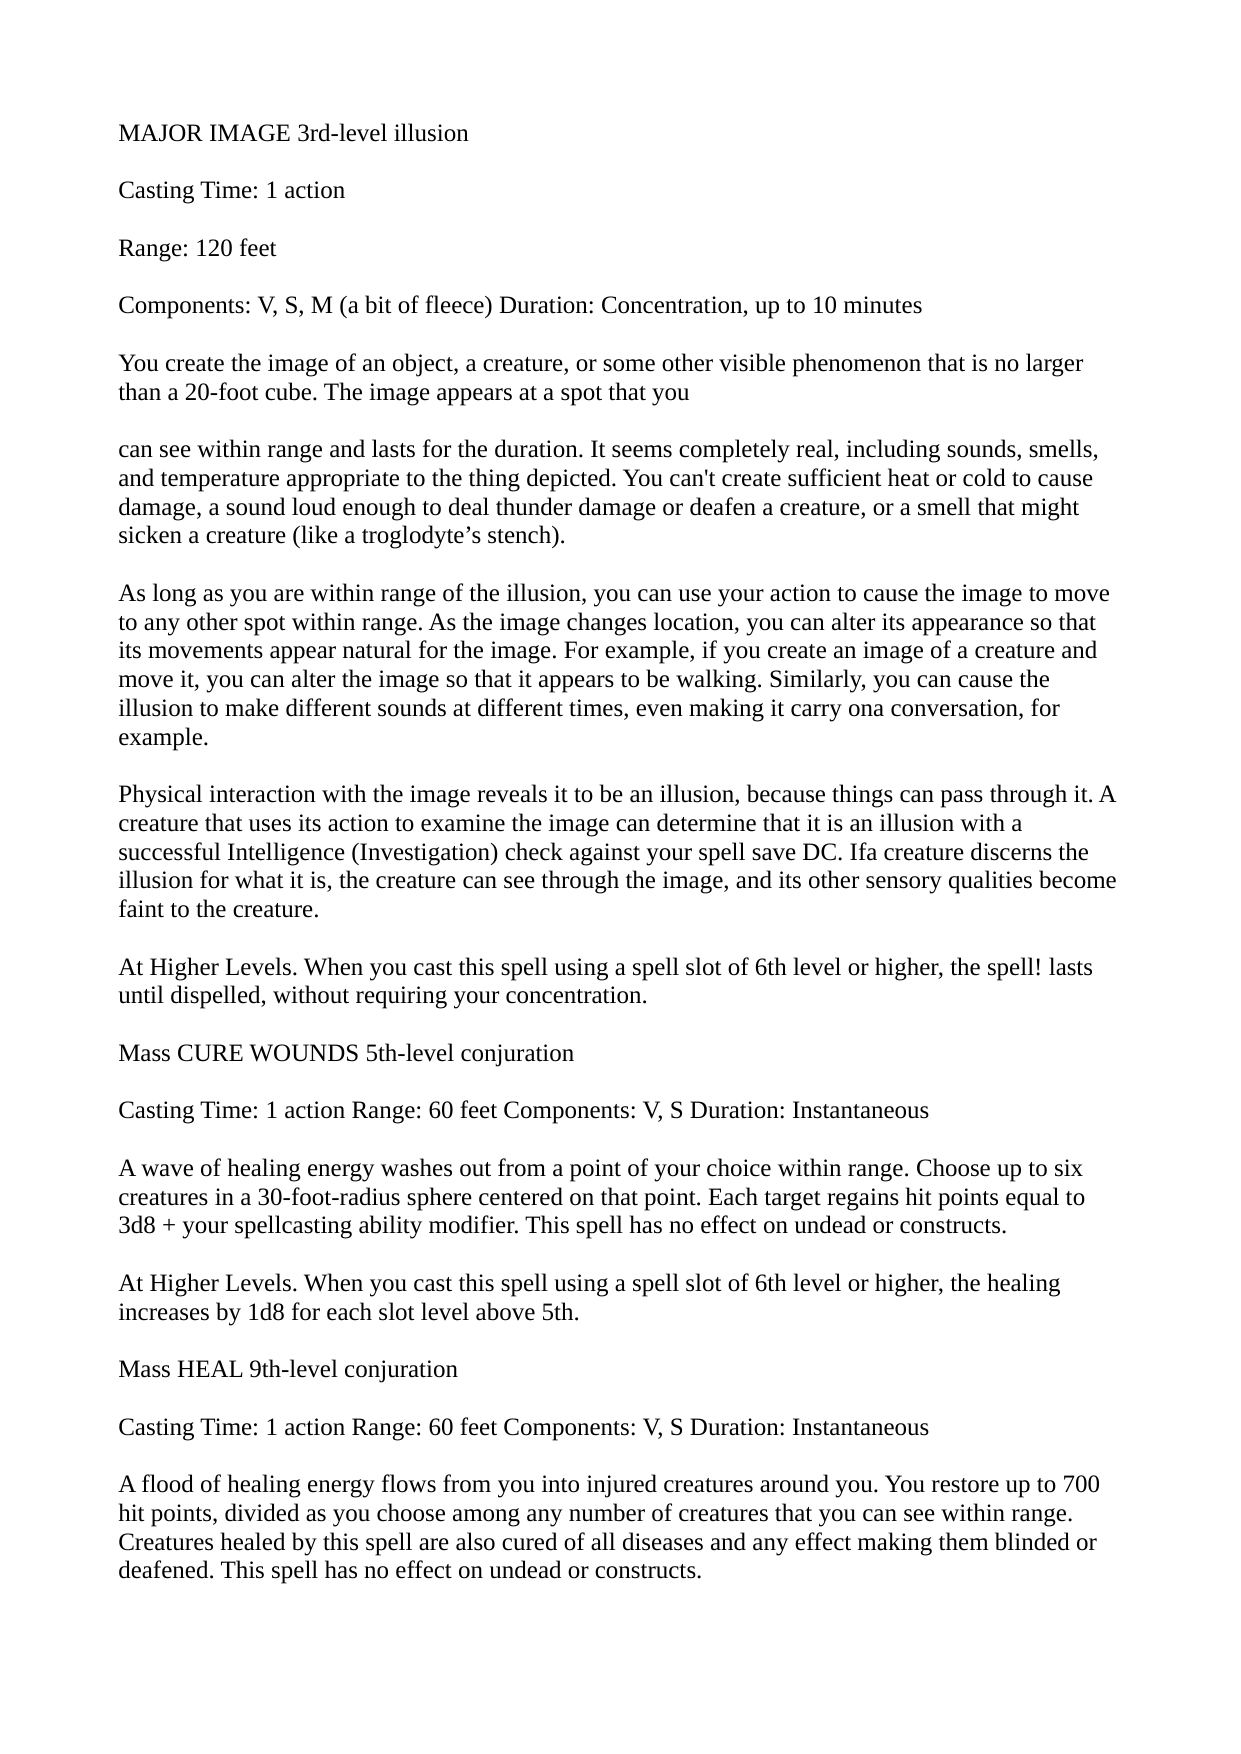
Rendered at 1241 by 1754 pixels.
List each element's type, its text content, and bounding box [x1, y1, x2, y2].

text At Higher Levels. When you cast this spell using a spell slot of 6th level or higher, the healing increases by 1d8 for each slot level above 5th. [118, 1268, 1122, 1326]
text You create the image of an object, a creature, or some other visible phenomenon that is no larger than a 20-foot cube. The image appears at a spot that you [118, 348, 1122, 406]
text At Higher Levels. When you cast this spell using a spell slot of 6th level or higher, the spell! lasts until dispelled, without requiring your concentration. [118, 952, 1122, 1009]
text MAJOR IMAGE 3rd-level illusion [118, 118, 1122, 147]
text Casting Time: 1 action Range: 60 feet Components: V, S Duration: Instantaneous [118, 1412, 1122, 1441]
text Casting Time: 1 action Range: 60 feet Components: V, S Duration: Instantaneous [118, 1096, 1122, 1124]
text Physical interaction with the image reveals it to be an illusion, because things can pass through it. A creature that uses its action to examine the image can determine that it is an illusion with a successful Intelligence (Investigation) check against your spell save DC. Ifa creature discerns the illusion for what it is, the creature can see through the image, and its other sensory qualities become faint to the creature. [118, 779, 1122, 923]
text Mass HEAL 9th-level conjuration [118, 1354, 1122, 1383]
text A flood of healing energy flows from you into injured creatures around you. You restore up to 700 hit points, divided as you choose among any number of creatures that you can see within range. Creatures healed by this spell are also cured of all diseases and any effect making them blinded or deafened. This spell has no effect on undead or constructs. [118, 1469, 1122, 1584]
text Mass CURE WOUNDS 5th-level conjuration [118, 1038, 1122, 1067]
text A wave of healing energy washes out from a point of your choice within range. Choose up to six creatures in a 30-foot-radius sphere centered on that point. Each target regains hit points equal to 3d8 + your spellcasting ability modifier. This spell has no effect on undead or constructs. [118, 1153, 1122, 1239]
text Components: V, S, M (a bit of fleece) Duration: Concentration, up to 10 minutes [118, 291, 1122, 319]
text As long as you are within range of the illusion, you can use your action to cause the image to move to any other spot within range. As the image changes location, you can alter its appearance so that its movements appear natural for the image. For example, if you create an image of a creature and move it, you can alter the image so that it appears to be walking. Similarly, you can cause the illusion to make different sounds at different times, even making it carry ona conversation, for example. [118, 578, 1122, 751]
text can see within range and lasts for the duration. It seems completely real, including sounds, smells, and temperature appropriate to the thing depicted. You can't create sufficient heat or cold to cause damage, a sound loud enough to deal thunder damage or deafen a creature, or a smell that might sicken a creature (like a troglodyte’s stench). [118, 434, 1122, 549]
text Casting Time: 1 action [118, 176, 1122, 204]
text Range: 120 feet [118, 233, 1122, 262]
